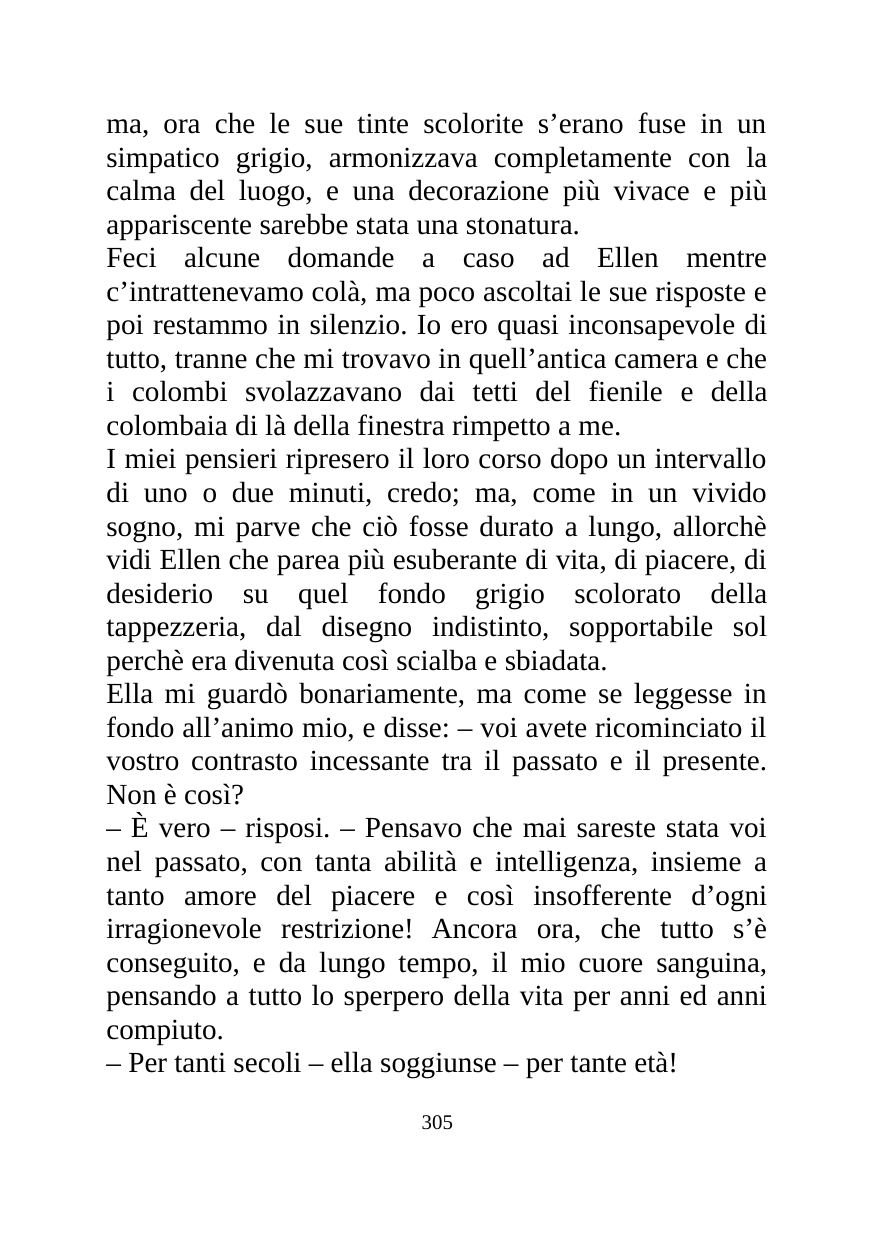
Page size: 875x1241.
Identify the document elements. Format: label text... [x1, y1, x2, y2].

text I miei pensieri ripresero il loro corso dopo un intervallo di uno o due minuti, credo; ma, come in un vivido sogno, mi parve che ciò fosse durato a lungo, allorchè vidi Ellen che parea più esuberante di vita, di piacere, di desiderio su quel fondo grigio scolorato della tappezzeria, dal disegno indistinto, sopportabile sol perchè era divenuta così scialba e sbiadata. [106, 442, 768, 676]
text – Per tanti secoli – ella soggiunse – per tante età! [106, 1045, 768, 1079]
text Feci alcune domande a caso ad Ellen mentre c’intrattenevamo colà, ma poco ascoltai le sue risposte e poi restammo in silenzio. Io ero quasi inconsapevole di tutto, tranne che mi trovavo in quell’antica camera e che i colombi svolazzavano dai tetti del fienile e della colombaia di là della finestra rimpetto a me. [106, 240, 768, 442]
text Ella mi guardò bonariamente, ma come se leggesse in fondo all’animo mio, e disse: – voi avete ricominciato il vostro contrasto incessante tra il passato e il presente. Non è così? [106, 676, 768, 811]
text – È vero – risposi. – Pensavo che mai sareste stata voi nel passato, con tanta abilità e intelligenza, insieme a tanto amore del piacere e così insofferente d’ogni irragionevole restrizione! Ancora ora, che tutto s’è conseguito, e da lungo tempo, il mio cuore sanguina, pensando a tutto lo sperpero della vita per anni ed anni compiuto. [106, 811, 768, 1045]
text ma, ora che le sue tinte scolorite s’erano fuse in un simpatico grigio, armonizzava completamente con la calma del luogo, e una decorazione più vivace e più appariscente sarebbe stata una stonatura. [106, 106, 768, 240]
